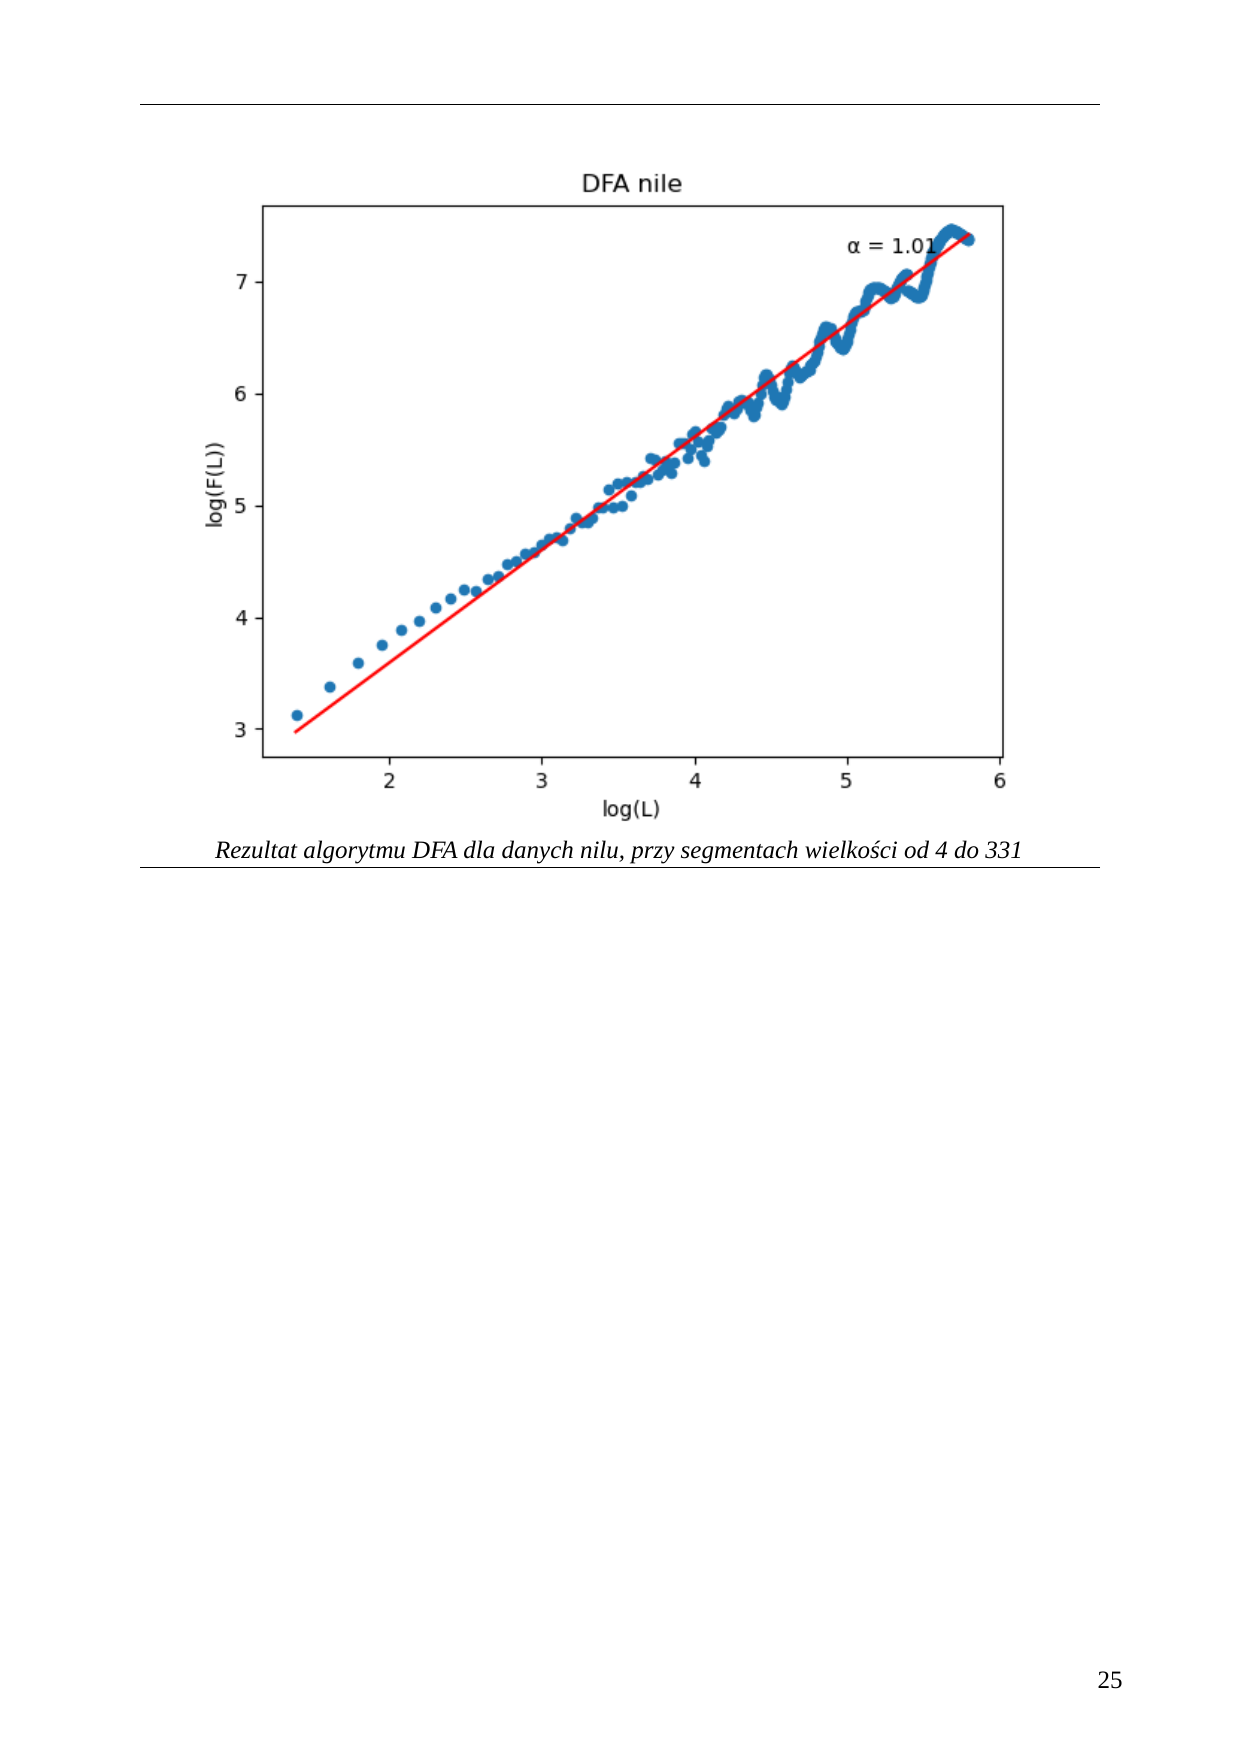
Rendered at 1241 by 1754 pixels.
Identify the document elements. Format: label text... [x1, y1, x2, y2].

picture [143, 120, 1098, 836]
text Rezultat algorytmu DFA dla danych nilu, przy segmentach wielkości od 4 do 331 [143, 836, 1097, 864]
